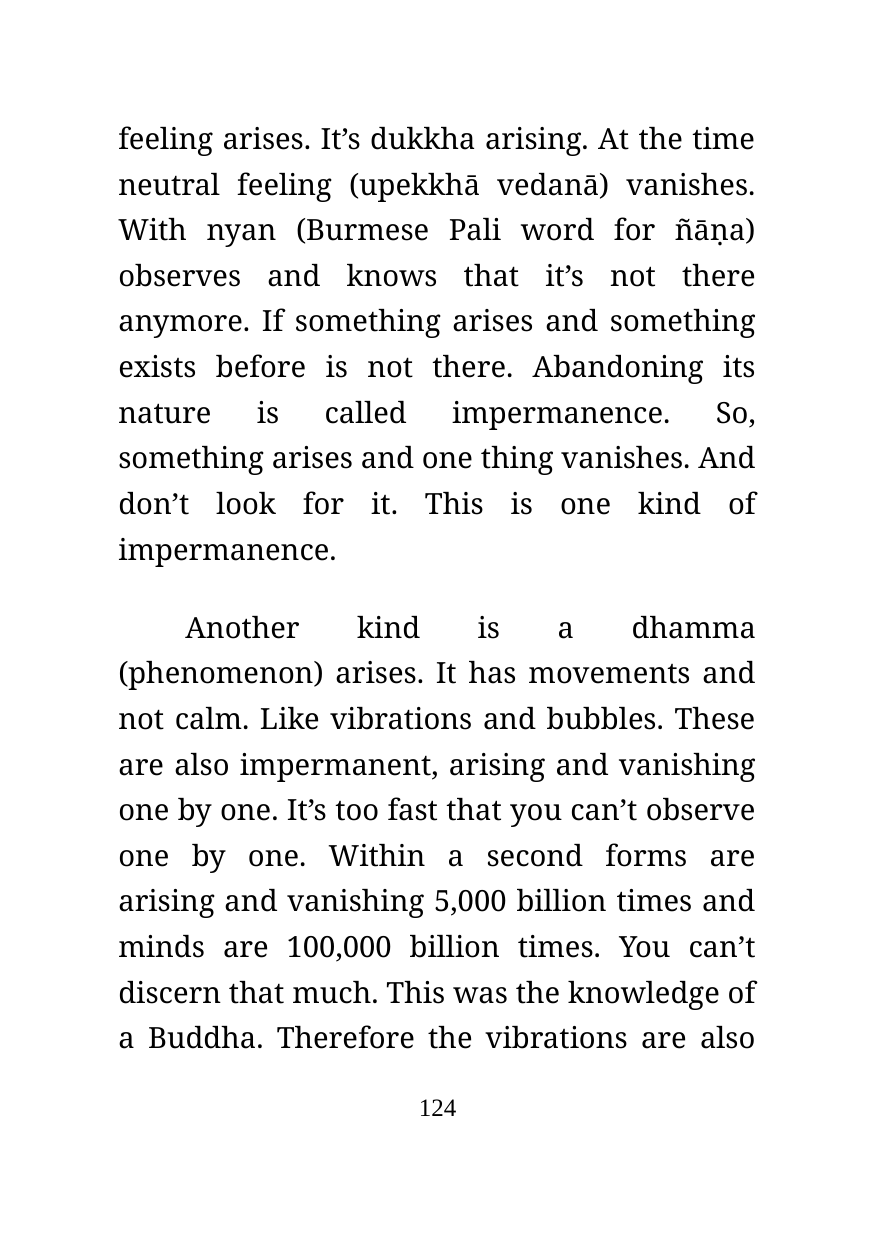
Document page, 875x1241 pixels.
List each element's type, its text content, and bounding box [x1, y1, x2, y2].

text feeling arises. It’s dukkha arising. At the time neutral feeling (upekkhā vedanā) vanishes. With nyan (Burmese Pali word for ñāṇa) observes and knows that it’s not there anymore. If something arises and something exists before is not there. Abandoning its nature is called impermanence. So, something arises and one thing vanishes. And don’t look for it. This is one kind of impermanence. [118, 118, 756, 568]
text Another kind is a dhamma (phenomenon) arises. It has movements and not calm. Like vibrations and bubbles. These are also impermanent, arising and vanishing one by one. It’s too fast that you can’t observe one by one. Within a second forms are arising and vanishing 5,000 billion times and minds are 100,000 billion times. You can’t discern that much. This was the knowledge of a Buddha. Therefore the vibrations are also [118, 607, 756, 1057]
